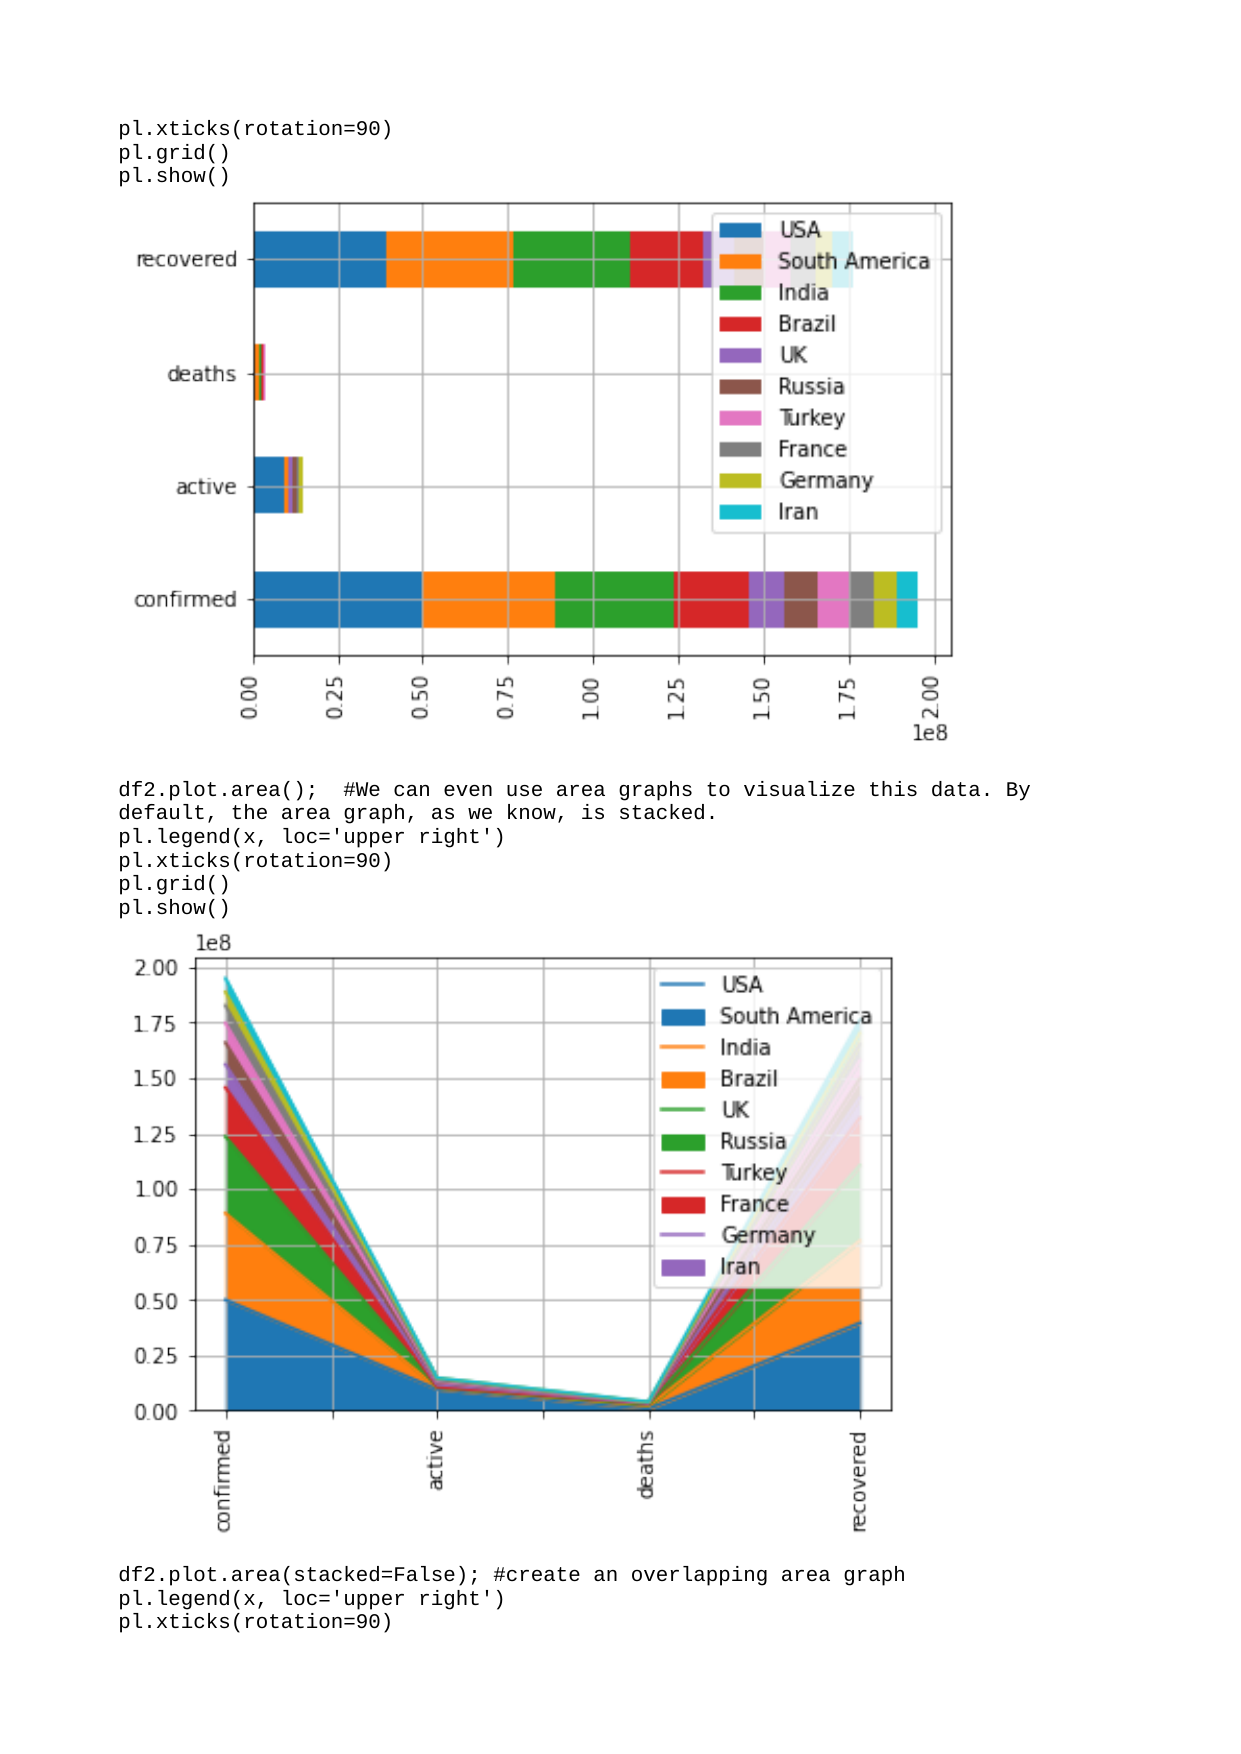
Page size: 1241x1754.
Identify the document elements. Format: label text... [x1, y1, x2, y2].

text pl.show() [118, 897, 1122, 921]
text pl.xticks(rotation=90) [118, 849, 1122, 873]
text pl.legend(x, loc='upper right') [118, 1588, 1122, 1612]
text df2.plot.area(); #We can even use area graphs to visualize this data. By default, the area graph, as we know, is stacked. [118, 779, 1122, 826]
text pl.grid() [118, 873, 1122, 897]
text pl.xticks(rotation=90) [118, 118, 1122, 142]
text pl.show() [118, 165, 1122, 189]
text pl.legend(x, loc='upper right') [118, 826, 1122, 849]
picture [118, 189, 964, 760]
text pl.grid() [118, 142, 1122, 165]
text df2.plot.area(stacked=False); #create an overlapping area graph [118, 1564, 1122, 1588]
picture [118, 920, 906, 1546]
text pl.xticks(rotation=90) [118, 1612, 1122, 1635]
